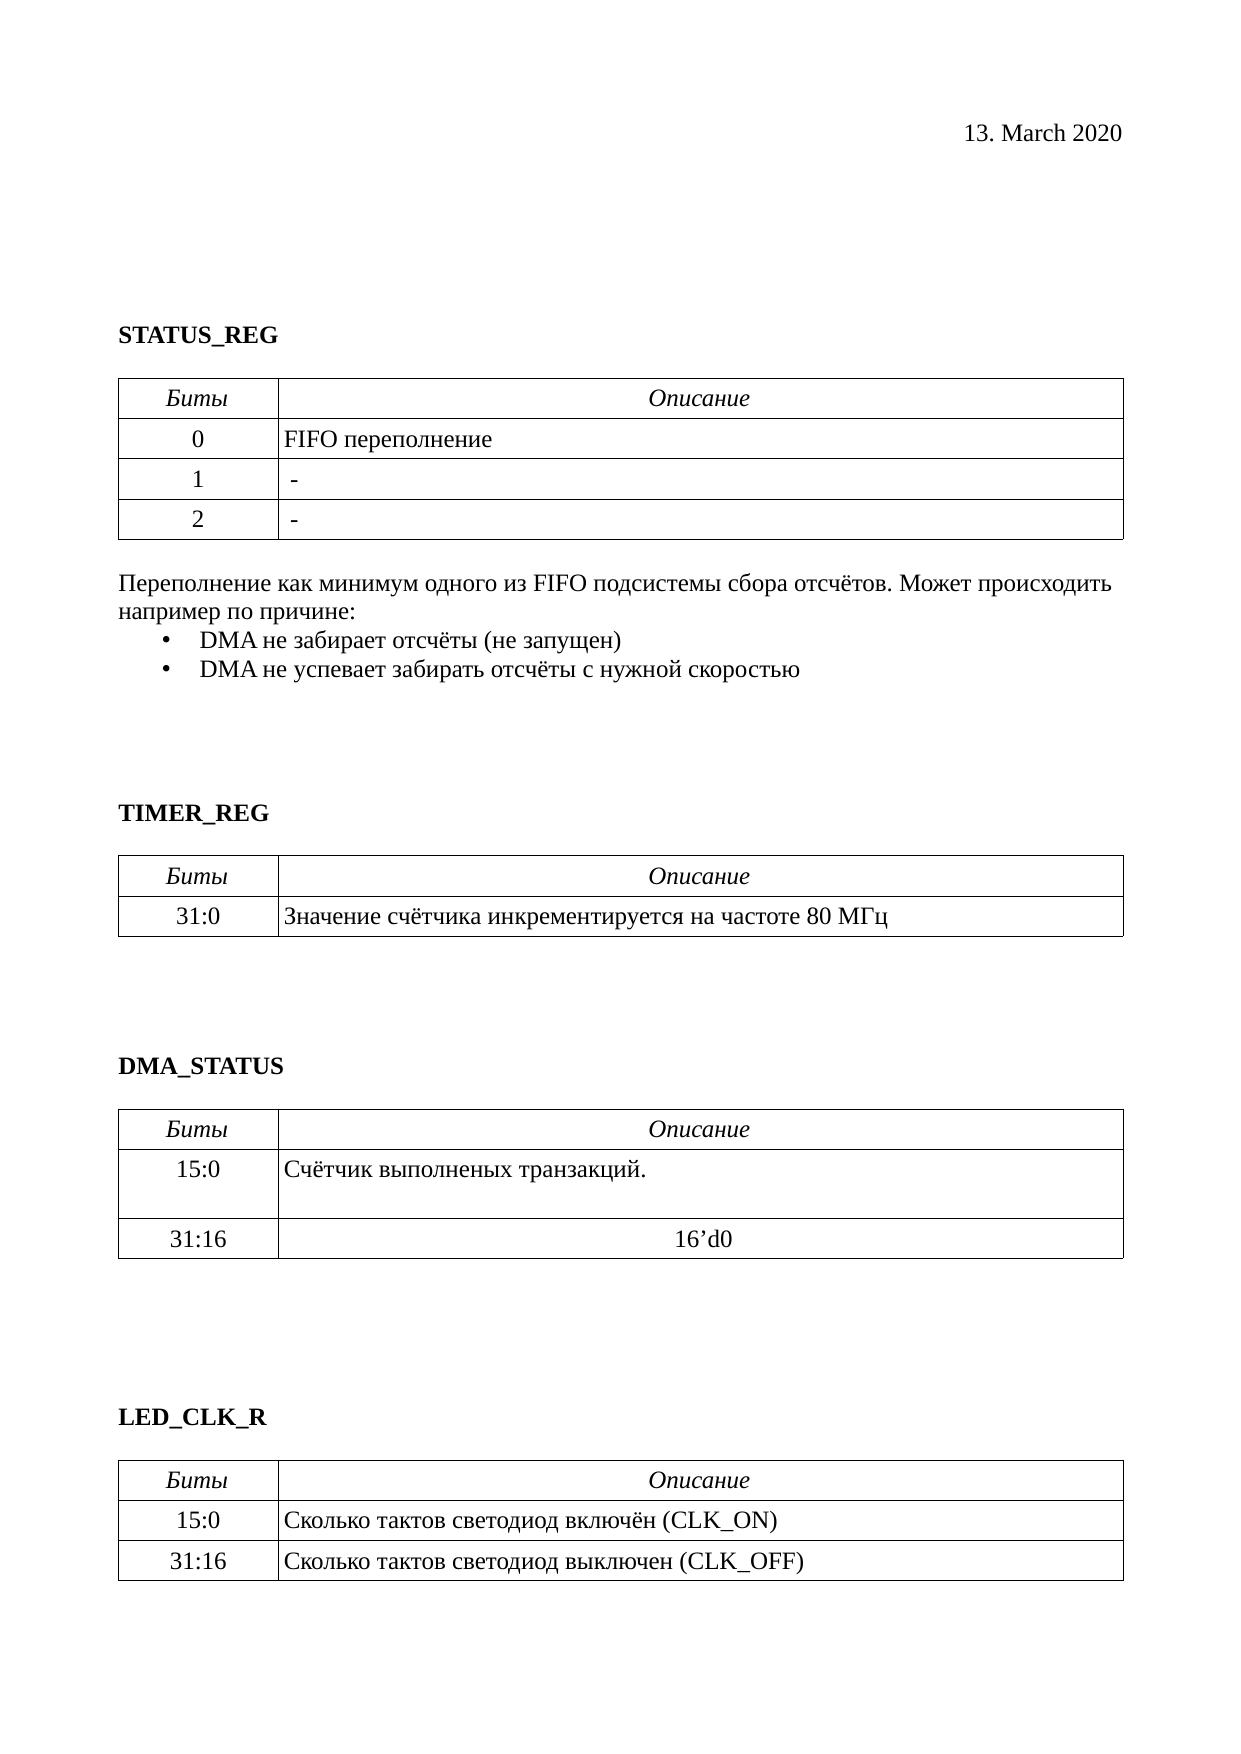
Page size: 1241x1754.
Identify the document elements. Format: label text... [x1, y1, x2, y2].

table_header Описание [279, 1110, 1123, 1149]
table_cell 31:16 [119, 1541, 278, 1580]
table_cell Сколько тактов светодиод выключен (CLK_OFF) [279, 1541, 1123, 1580]
table_cell 1 [119, 459, 278, 498]
table_header Описание [279, 1461, 1123, 1500]
table_cell Счётчик выполненых транзакций. [279, 1150, 1123, 1218]
list DMA не успевает забирать отсчёты с нужной скоростью [162, 654, 1122, 683]
table_header Описание [279, 856, 1123, 896]
table_header Биты [119, 1110, 278, 1149]
table_cell 0 [119, 419, 278, 458]
table_cell 31:16 [119, 1219, 278, 1258]
table_cell FIFO переполнение [279, 419, 1123, 458]
list DMA не забирает отсчёты (не запущен) [162, 625, 1122, 654]
table_cell 15:0 [119, 1150, 278, 1218]
table_cell Сколько тактов светодиод включён (CLK_ON) [279, 1501, 1123, 1540]
table_header Биты [119, 856, 278, 896]
table_cell 2 [119, 500, 278, 539]
table_cell - [279, 459, 1123, 498]
table_cell 31:0 [119, 897, 278, 936]
text LED_CLK_R [118, 1402, 1122, 1431]
table_header Биты [119, 1461, 278, 1500]
text STATUS_REG [118, 320, 1122, 349]
text TIMER_REG [118, 798, 1122, 826]
table_cell 15:0 [119, 1501, 278, 1540]
table_cell Значение счётчика инкрементируется на частоте 80 МГц [279, 897, 1123, 936]
table_cell - [279, 500, 1123, 539]
text DMA_STATUS [118, 1051, 1122, 1080]
table_cell 16’d0 [279, 1219, 1123, 1258]
table_header Описание [279, 379, 1123, 418]
table_header Биты [119, 379, 278, 418]
text Переполнение как минимум одного из FIFO подсистемы сбора отсчётов. Может происходить например по причине: [118, 568, 1122, 625]
